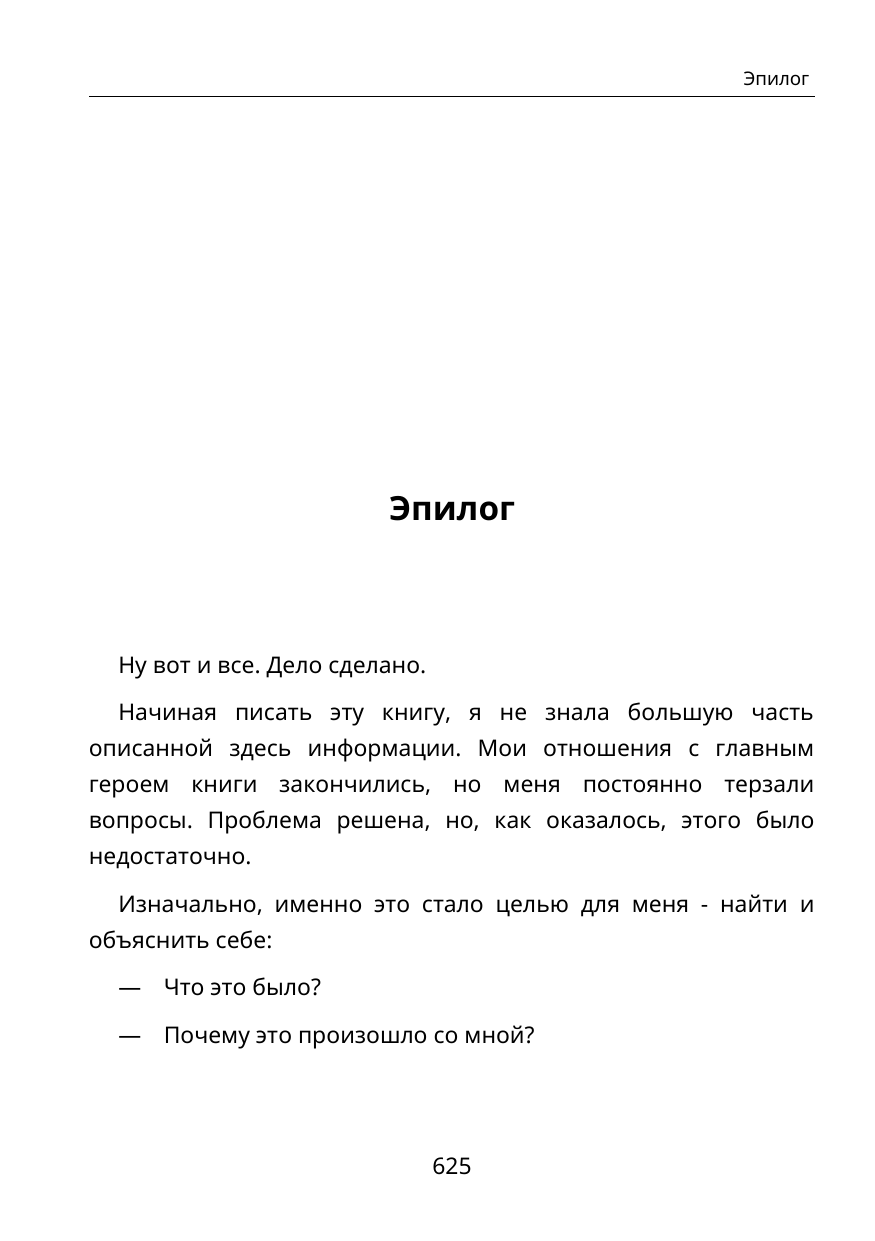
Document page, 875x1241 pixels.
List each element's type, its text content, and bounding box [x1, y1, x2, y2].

list Что это было? [88, 971, 815, 1003]
text Изначально, именно это стало целью для меня - найти и объяснить себе: [88, 888, 815, 955]
text Начиная писать эту книгу, я не знала большую часть описанной здесь информации. Мои отношения с главным героем книги закончились, но меня постоянно терзали вопросы. Проблема решена, но, как оказалось, этого было недостаточно. [88, 696, 815, 871]
subtitle Эпилог [88, 480, 815, 530]
list Почему это произошло со мной? [88, 1019, 815, 1050]
text Ну вот и все. Дело сделано. [88, 648, 815, 680]
